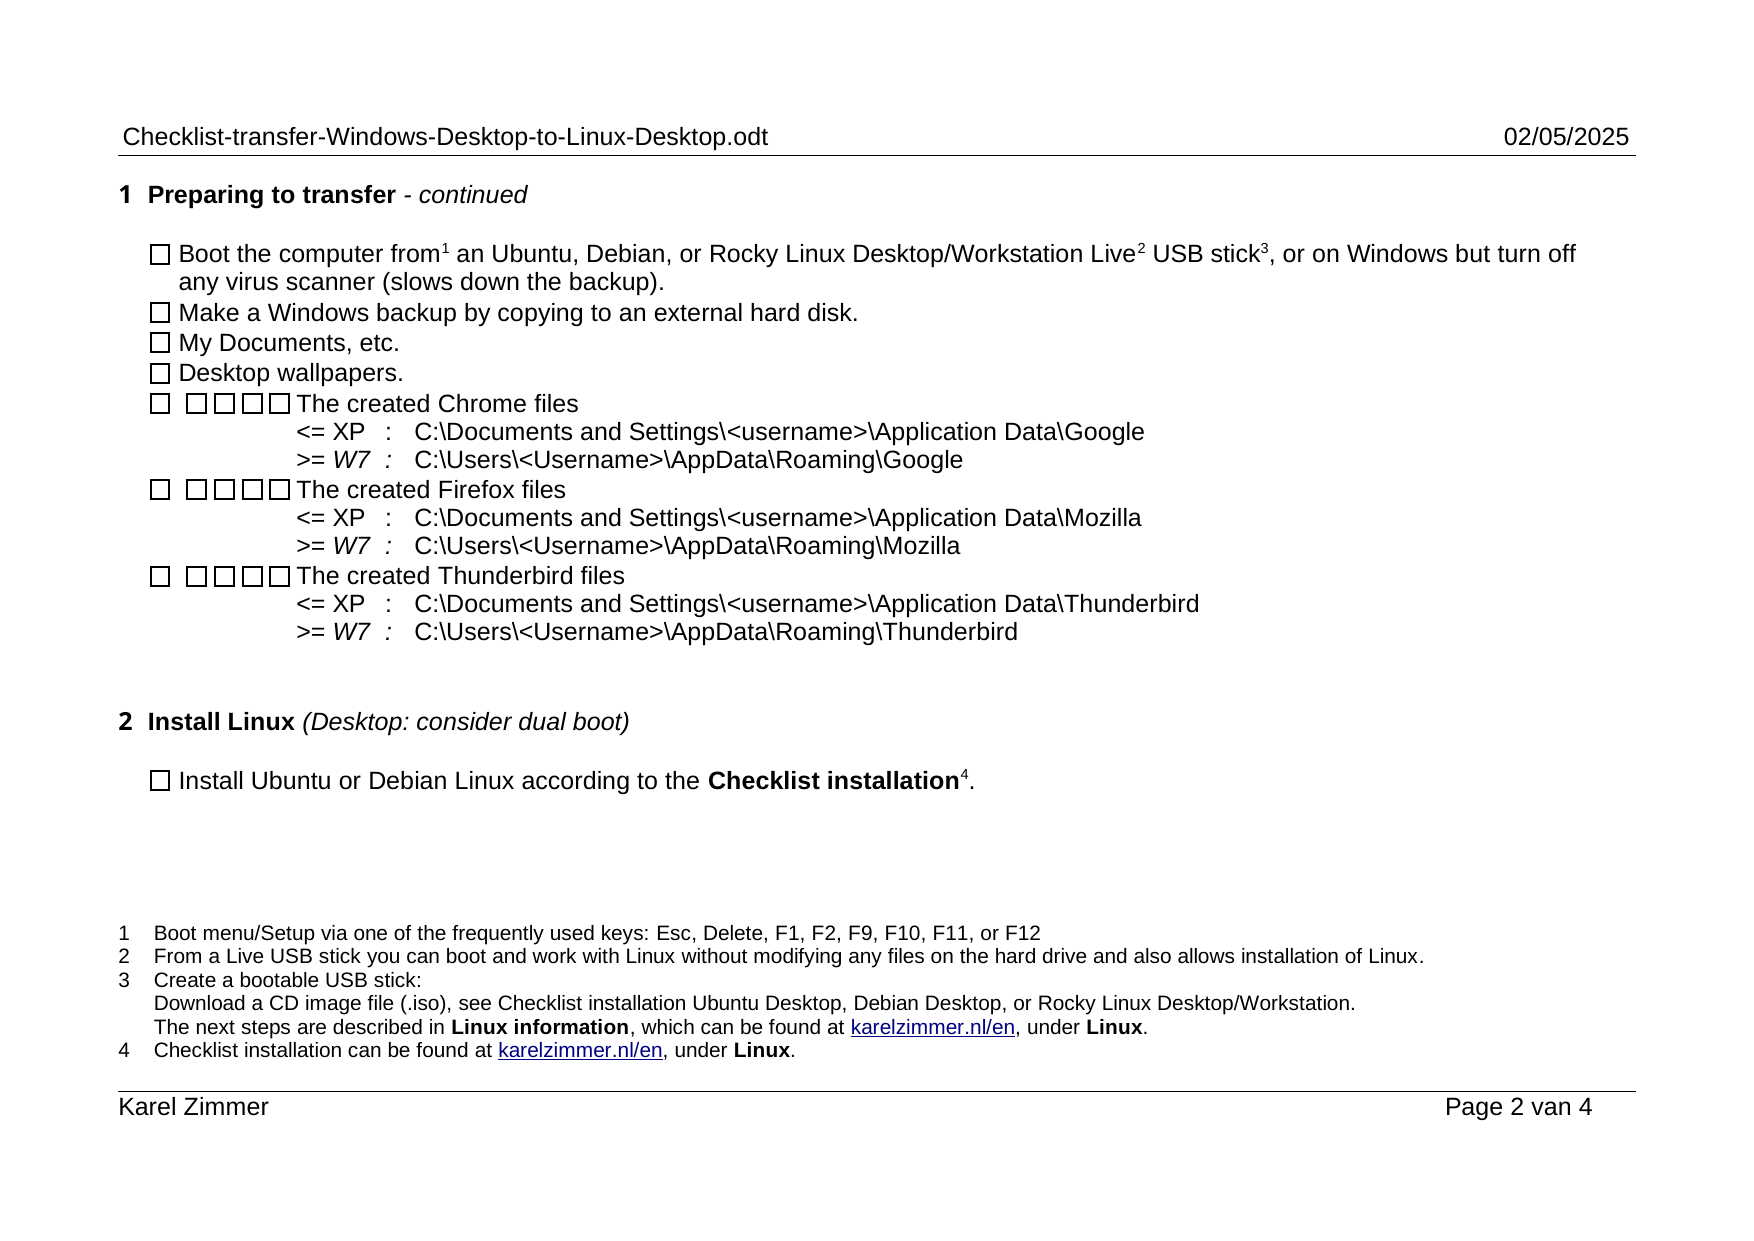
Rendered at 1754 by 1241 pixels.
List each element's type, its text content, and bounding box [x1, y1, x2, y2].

table_cell [141, 388, 177, 475]
table_cell [141, 328, 177, 358]
table_header [141, 239, 177, 297]
table_header [141, 765, 177, 796]
table_header Install Ubuntu or Debian Linux according to the Checklist installation. [177, 765, 1617, 796]
table_cell [141, 475, 177, 561]
table_header Boot the computer from an Ubuntu, Debian, or Rocky Linux Desktop/Workstation Live USB stick, or on Windows but turn off any virus scanner (slows down the backup). [177, 239, 1617, 297]
table_cell The created Firefox files <= XP : C:\Documents and Settings\<username>\Application Data\Mozilla >= W7 : C:\Users\<Username>\AppData\Roaming\Mozilla [177, 475, 1617, 561]
list Install Linux (Desktop: consider dual boot) [118, 703, 1636, 737]
table_cell My Documents, etc. [177, 328, 1617, 358]
table_cell [141, 298, 177, 328]
table_cell [141, 561, 177, 647]
table_cell The created Chrome files <= XP : C:\Documents and Settings\<username>\Application Data\Google >= W7 : C:\Users\<Username>\AppData\Roaming\Google [177, 388, 1617, 475]
table_cell Make a Windows backup by copying to an external hard disk. [177, 298, 1617, 328]
list Preparing to transfer - continued [118, 177, 1636, 211]
table_cell [141, 358, 177, 388]
table_cell The created Thunderbird files <= XP : C:\Documents and Settings\<username>\Application Data\Thunderbird >= W7 : C:\Users\<Username>\AppData\Roaming\Thunderbird [177, 561, 1617, 647]
table_cell Desktop wallpapers. [177, 358, 1617, 388]
